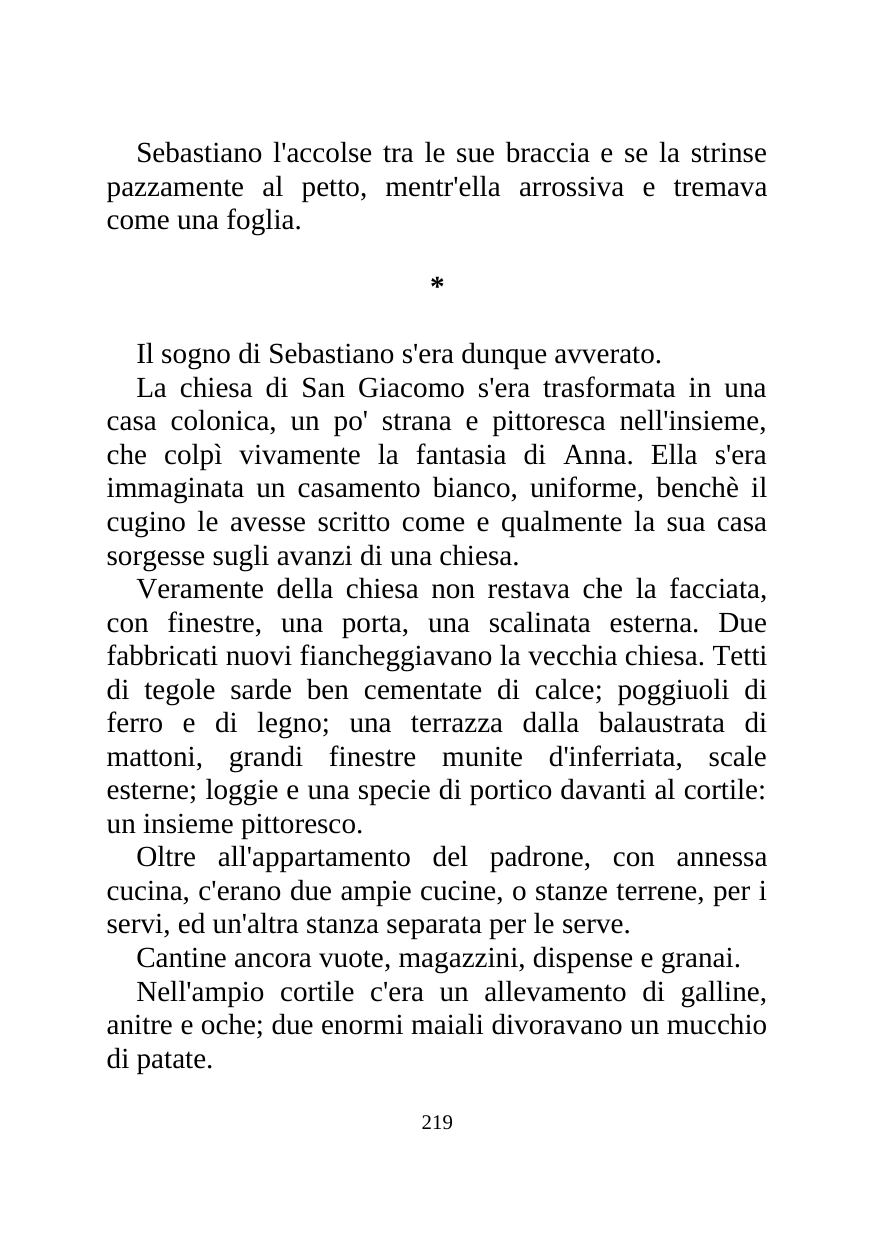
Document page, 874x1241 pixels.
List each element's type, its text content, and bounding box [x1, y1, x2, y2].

text Il sogno di Sebastiano s'era dunque avverato. [106, 336, 768, 370]
text * [106, 269, 768, 303]
text La chiesa di San Giacomo s'era trasformata in una casa colonica, un po' strana e pittoresca nell'insieme, che colpì vivamente la fantasia di Anna. Ella s'era immaginata un casamento bianco, uniforme, benchè il cugino le avesse scritto come e qualmente la sua casa sorgesse sugli avanzi di una chiesa. [106, 370, 768, 571]
text Cantine ancora vuote, magazzini, dispense e granai. [106, 940, 768, 974]
text Nell'ampio cortile c'era un allevamento di galline, anitre e oche; due enormi maiali divoravano un mucchio di patate. [106, 974, 768, 1074]
text Oltre all'appartamento del padrone, con annessa cucina, c'erano due ampie cucine, o stanze terrene, per i servi, ed un'altra stanza separata per le serve. [106, 839, 768, 940]
text Sebastiano l'accolse tra le sue braccia e se la strinse pazzamente al petto, mentr'ella arrossiva e tremava come una foglia. [106, 135, 768, 236]
text Veramente della chiesa non restava che la facciata, con finestre, una porta, una scalinata esterna. Due fabbricati nuovi fiancheggiavano la vecchia chiesa. Tetti di tegole sarde ben cementate di calce; poggiuoli di ferro e di legno; una terrazza dalla balaustrata di mattoni, grandi finestre munite d'inferriata, scale esterne; loggie e una specie di portico davanti al cortile: un insieme pittoresco. [106, 571, 768, 839]
